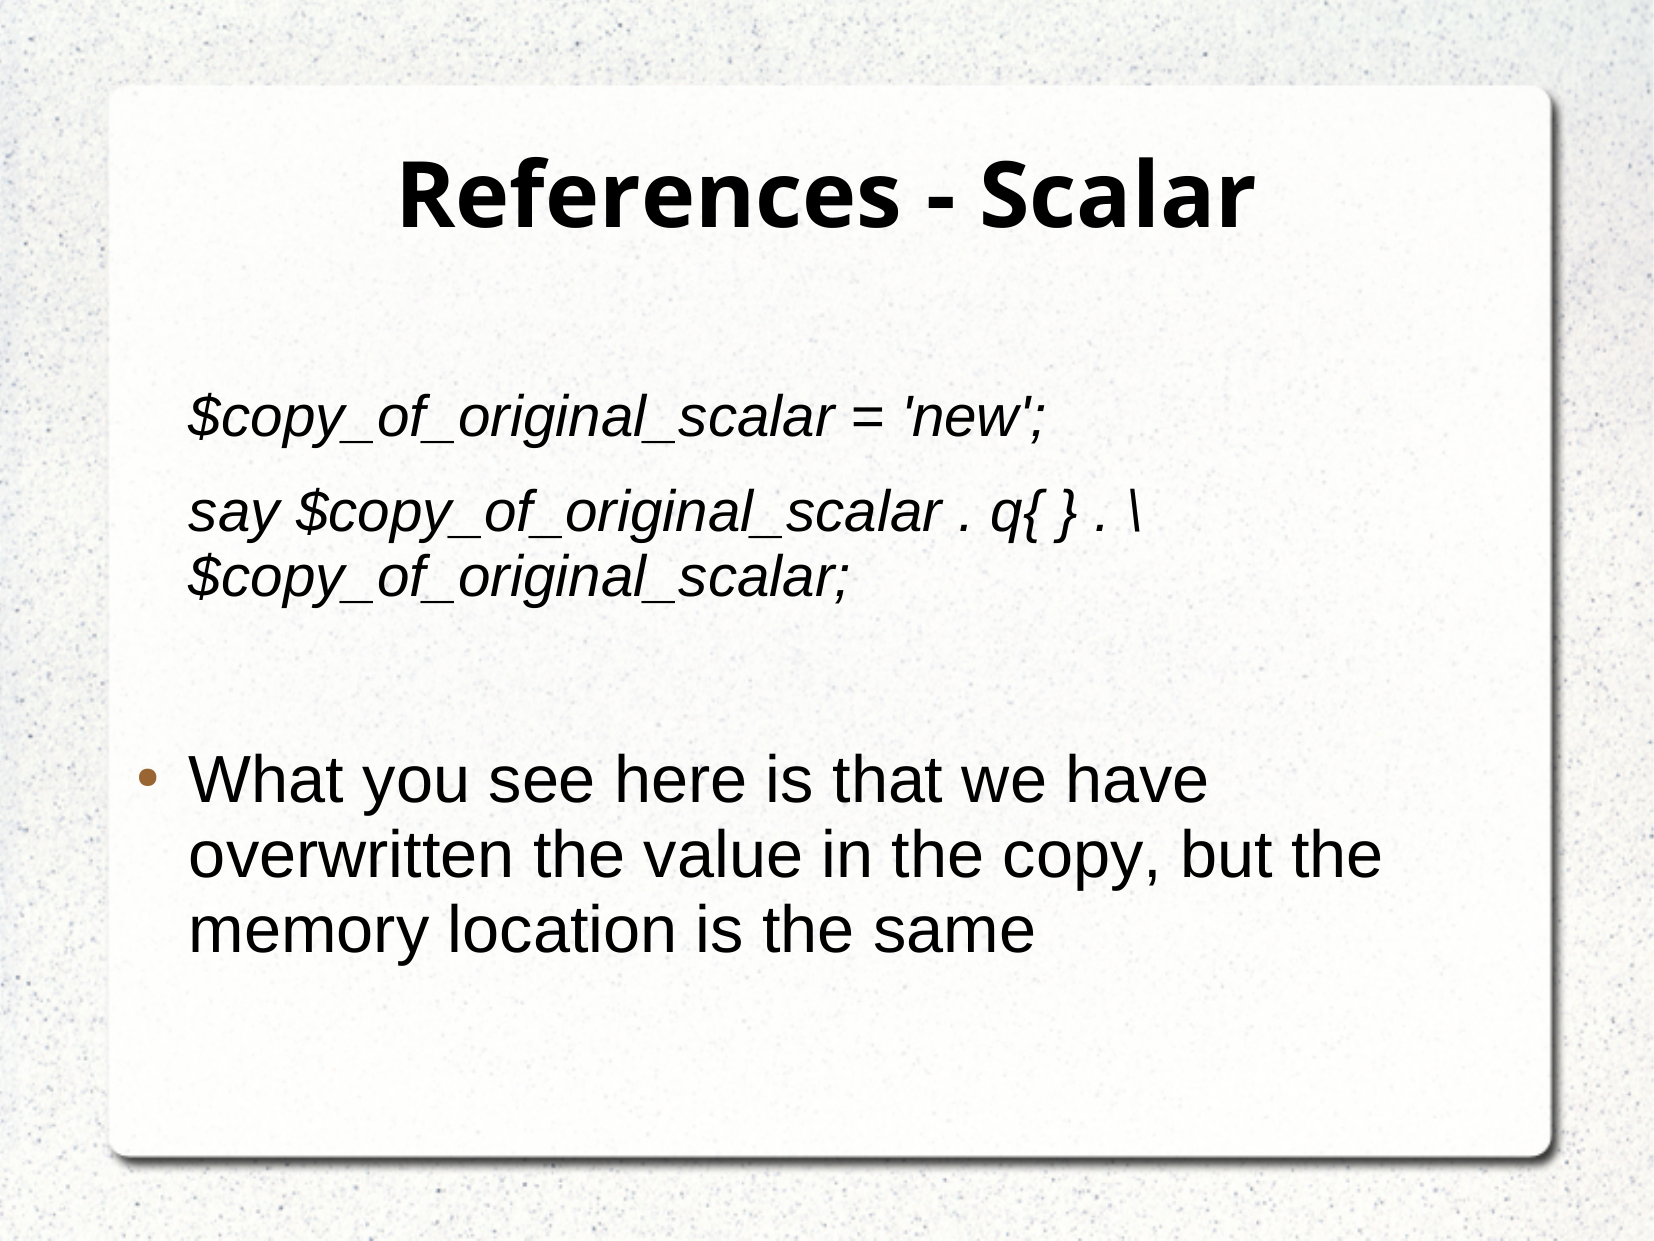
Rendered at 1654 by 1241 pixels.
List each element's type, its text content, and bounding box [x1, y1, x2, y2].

picture [0, 0, 1654, 1241]
list $copy_of_original_scalar = 'new'; say $copy_of_original_scalar . q{ } . \$copy_of_original_scalar; What you see here is that we have overwritten the value in the copy, but the memory location is the same [118, 383, 1506, 1123]
title References - Scalar [118, 88, 1536, 296]
